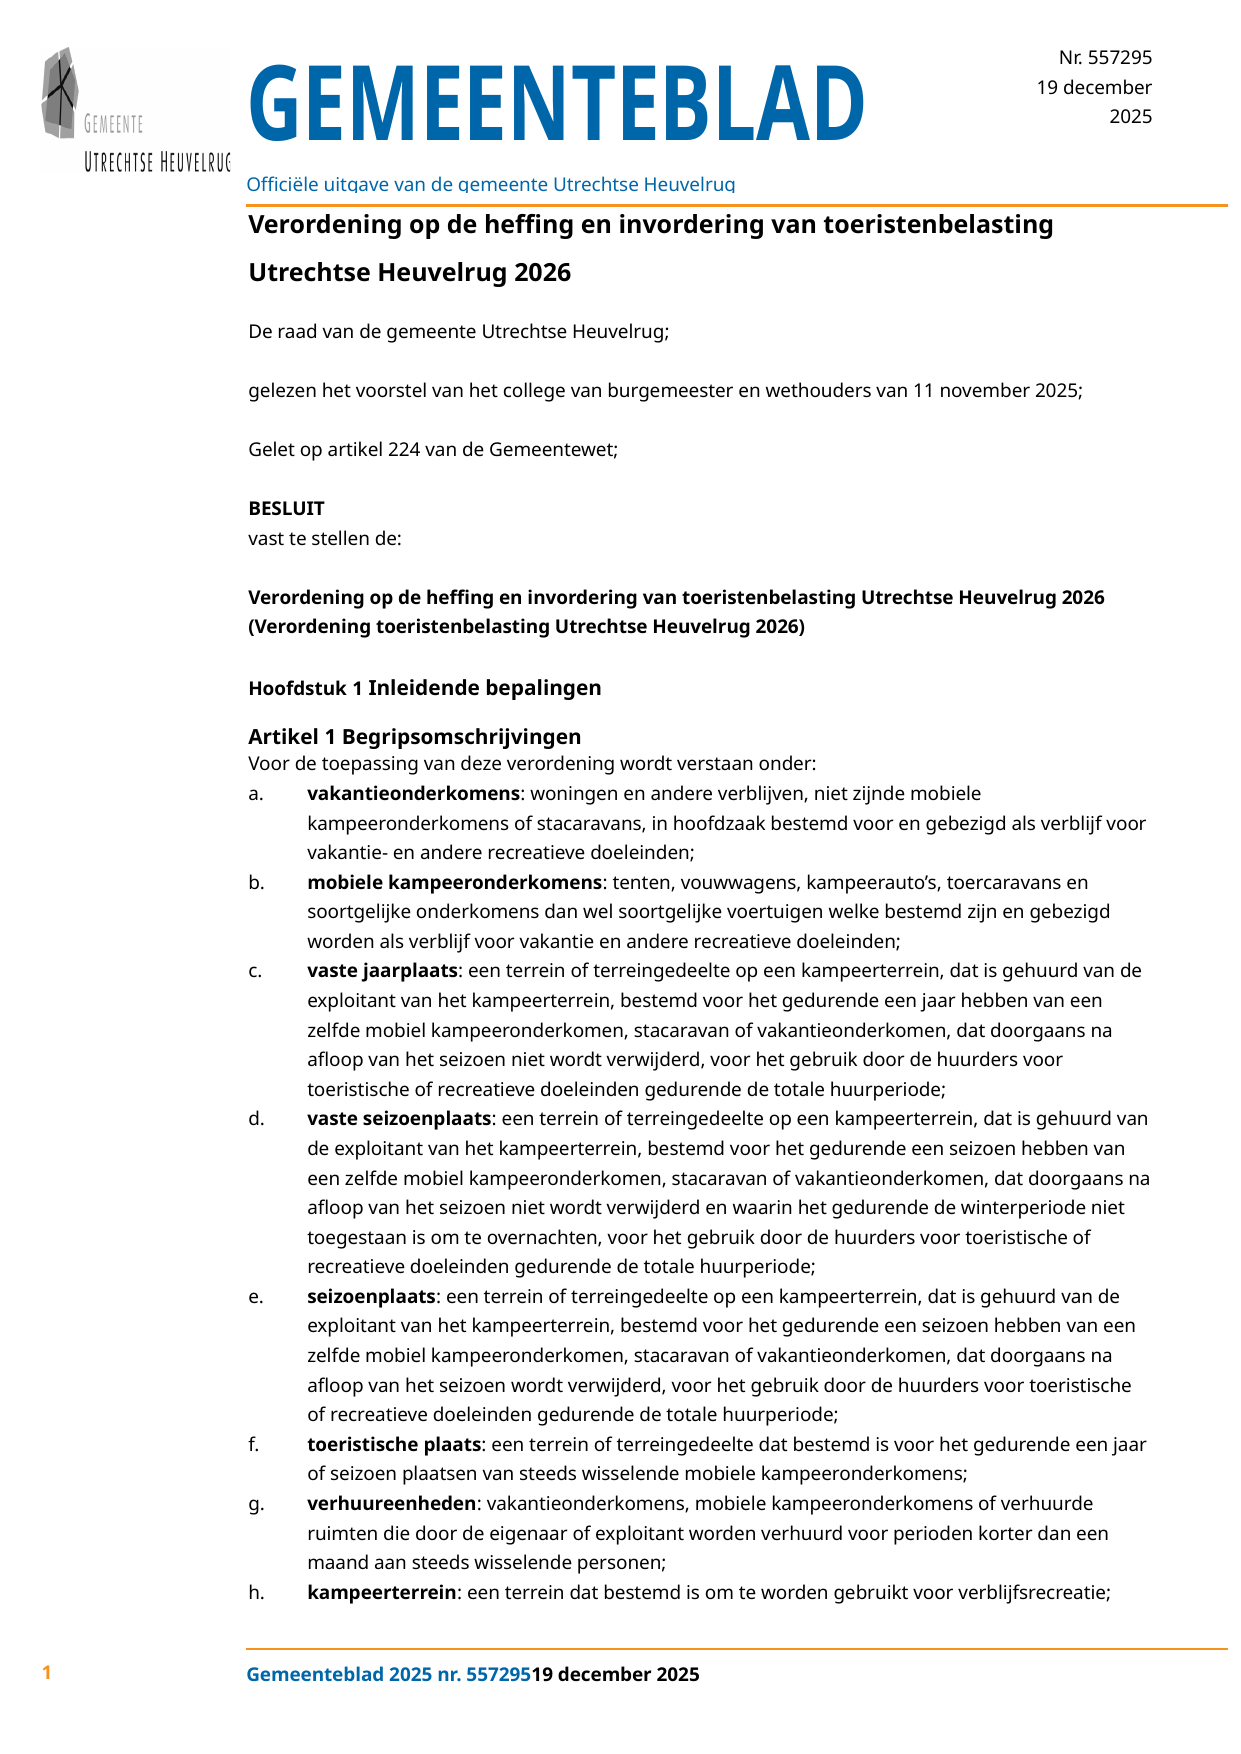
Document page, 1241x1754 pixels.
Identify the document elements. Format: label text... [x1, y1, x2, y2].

list vaste seizoenplaats: een terrein of terreingedeelte op een kampeerterrein, dat is gehuurd van de exploitant van het kampeerterrein, bestemd voor het gedurende een seizoen hebben van een zelfde mobiel kampeeronderkomen, stacaravan of vakantieonderkomen, dat doorgaans na afloop van het seizoen niet wordt verwijderd en waarin het gedurende de winterperiode niet toegestaan is om te overnachten, voor het gebruik door de huurders voor toeristische of recreatieve doeleinden gedurende de totale huurperiode; [248, 1106, 1152, 1279]
list toeristische plaats: een terrein of terreingedeelte dat bestemd is voor het gedurende een jaar of seizoen plaatsen van steeds wisselende mobiele kampeeronderkomens; [248, 1431, 1152, 1486]
text Voor de toepassing van deze verordening wordt verstaan onder: [248, 751, 1152, 776]
text gelezen het voorstel van het college van burgemeester en wethouders van 11 november 2025; [248, 377, 1152, 403]
text (Verordening toeristenbelasting Utrechtse Heuvelrug 2026) [248, 614, 1152, 639]
list vakantieonderkomens: woningen en andere verblijven, niet zijnde mobiele kampeeronderkomens of stacaravans, in hoofdzaak bestemd voor en gebezigd als verblijf voor vakantie- en andere recreatieve doeleinden; [248, 780, 1152, 865]
text De raad van de gemeente Utrechtse Heuvelrug; [248, 318, 1152, 344]
text BESLUIT [248, 495, 1152, 521]
text Verordening op de heffing en invordering van toeristenbelasting Utrechtse Heuvelrug 2026 [248, 584, 1152, 610]
list mobiele kampeeronderkomens: tenten, vouwwagens, kampeerauto’s, toercaravans en soortgelijke onderkomens dan wel soortgelijke voertuigen welke bestemd zijn en gebezigd worden als verblijf voor vakantie en andere recreatieve doeleinden; [248, 869, 1152, 954]
text vast te stellen de: [248, 525, 1152, 551]
text Artikel 1 Begripsomschrijvingen [248, 722, 1152, 751]
text Hoofdstuk 1 Inleidende bepalingen [248, 673, 1152, 701]
text Gelet op artikel 224 van de Gemeentewet; [248, 436, 1152, 462]
list kampeerterrein: een terrein dat bestemd is om te worden gebruikt voor verblijfsrecreatie; [248, 1579, 1152, 1605]
list seizoenplaats: een terrein of terreingedeelte op een kampeerterrein, dat is gehuurd van de exploitant van het kampeerterrein, bestemd voor het gedurende een seizoen hebben van een zelfde mobiel kampeeronderkomen, stacaravan of vakantieonderkomen, dat doorgaans na afloop van het seizoen wordt verwijderd, voor het gebruik door de huurders voor toeristische of recreatieve doeleinden gedurende de totale huurperiode; [248, 1283, 1152, 1427]
picture [41, 47, 231, 172]
text Verordening op de heffing en invordering van toeristenbelasting Utrechtse Heuvelrug 2026 [248, 207, 1152, 288]
list verhuureenheden: vakantieonderkomens, mobiele kampeeronderkomens of verhuurde ruimten die door de eigenaar of exploitant worden verhuurd voor perioden korter dan een maand aan steeds wisselende personen; [248, 1490, 1152, 1575]
list vaste jaarplaats: een terrein of terreingedeelte op een kampeerterrein, dat is gehuurd van de exploitant van het kampeerterrein, bestemd voor het gedurende een jaar hebben van een zelfde mobiel kampeeronderkomen, stacaravan of vakantieonderkomen, dat doorgaans na afloop van het seizoen niet wordt verwijderd, voor het gebruik door de huurders voor toeristische of recreatieve doeleinden gedurende de totale huurperiode; [248, 958, 1152, 1102]
